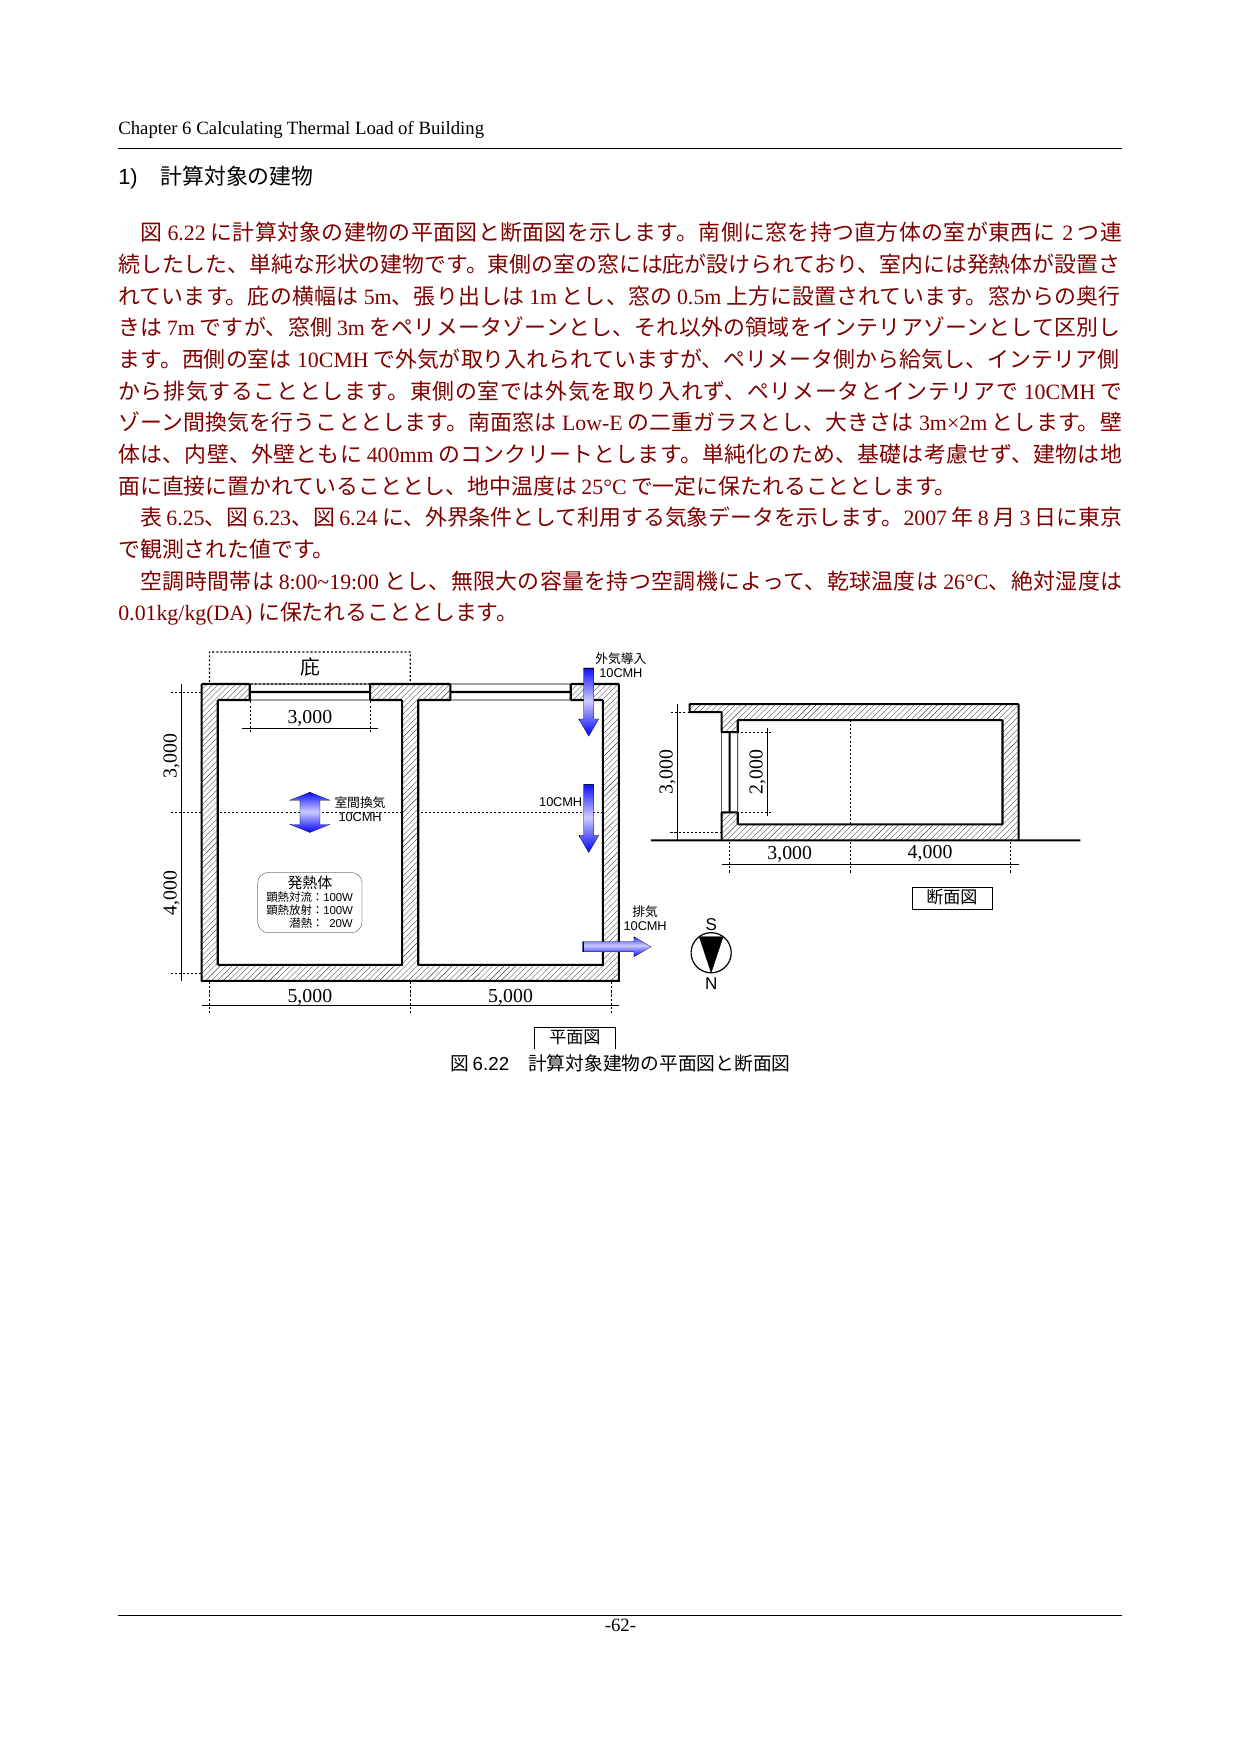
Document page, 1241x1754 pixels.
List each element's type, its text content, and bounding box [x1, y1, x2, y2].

subtitle 計算対象の建物 [118, 159, 1122, 191]
text 図6.22 計算対象建物の平面図と断面図 [118, 651, 1122, 1076]
text 表6.25、図6.23、図6.24に、外界条件として利用する気象データを示します。2007年8月3日に東京で観測された値です。 [118, 500, 1122, 564]
text 図6.22に計算対象の建物の平面図と断面図を示します。南側に窓を持つ直方体の室が東西に2つ連続したした、単純な形状の建物です。東側の室の窓には庇が設けられており、室内には発熱体が設置されています。庇の横幅は5m、張り出しは1mとし、窓の0.5m上方に設置されています。窓からの奥行きは7mですが、窓側3mをペリメータゾーンとし、それ以外の領域をインテリアゾーンとして区別します。西側の室は10CMHで外気が取り入れられていますが、ペリメータ側から給気し、インテリア側から排気することとします。東側の室では外気を取り入れず、ペリメータとインテリアで10CMHでゾーン間換気を行うこととします。南面窓はLow-Eの二重ガラスとし、大きさは3m×2mとします。壁体は、内壁、外壁ともに400mmのコンクリートとします。単純化のため、基礎は考慮せず、建物は地面に直接に置かれていることとし、地中温度は25°Cで一定に保たれることとします。 [118, 215, 1122, 500]
text 空調時間帯は8:00~19:00とし、無限大の容量を持つ空調機によって、乾球温度は26°C、絶対湿度は0.01kg/kg(DA) に保たれることとします。 [118, 564, 1122, 627]
